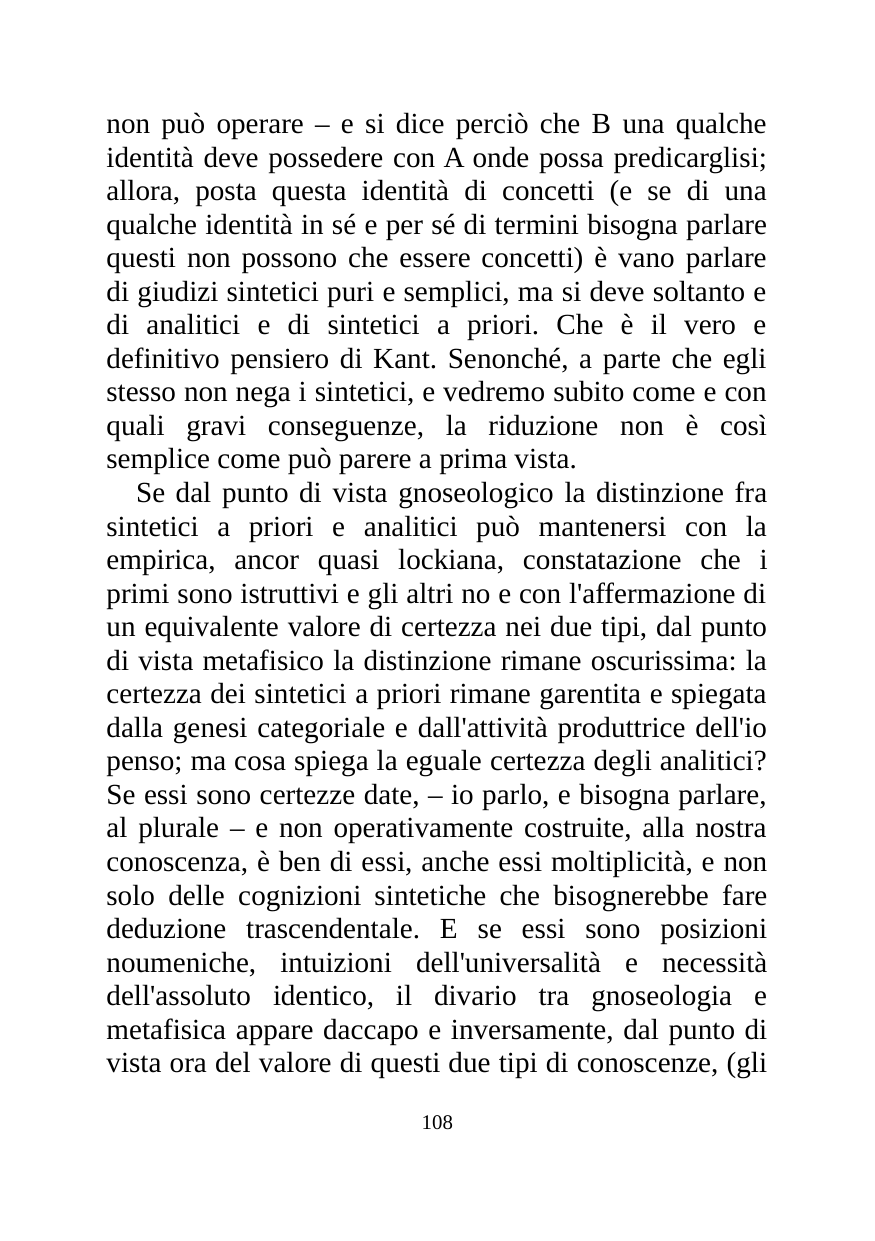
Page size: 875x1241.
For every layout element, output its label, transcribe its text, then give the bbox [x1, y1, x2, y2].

text Se dal punto di vista gnoseologico la distinzione fra sintetici a priori e analitici può mantenersi con la empirica, ancor quasi lockiana, constatazione che i primi sono istruttivi e gli altri no e con l'affermazione di un equivalente valore di certezza nei due tipi, dal punto di vista metafisico la distinzione rimane oscurissima: la certezza dei sintetici a priori rimane garentita e spiegata dalla genesi categoriale e dall'attività produttrice dell'io penso; ma cosa spiega la eguale certezza degli analitici? Se essi sono certezze date, – io parlo, e bisogna parlare, al plurale – e non operativamente costruite, alla nostra conoscenza, è ben di essi, anche essi moltiplicità, e non solo delle cognizioni sintetiche che bisognerebbe fare deduzione trascendentale. E se essi sono posizioni noumeniche, intuizioni dell'universalità e necessità dell'assoluto identico, il divario tra gnoseologia e metafisica appare daccapo e inversamente, dal punto di vista ora del valore di questi due tipi di conoscenze, (gli [106, 475, 768, 1079]
text non può operare – e si dice perciò che B una qualche identità deve possedere con A onde possa predicarglisi; allora, posta questa identità di concetti (e se di una qualche identità in sé e per sé di termini bisogna parlare questi non possono che essere concetti) è vano parlare di giudizi sintetici puri e semplici, ma si deve soltanto e di analitici e di sintetici a priori. Che è il vero e definitivo pensiero di Kant. Senonché, a parte che egli stesso non nega i sintetici, e vedremo subito come e con quali gravi conseguenze, la riduzione non è così semplice come può parere a prima vista. [106, 106, 768, 475]
